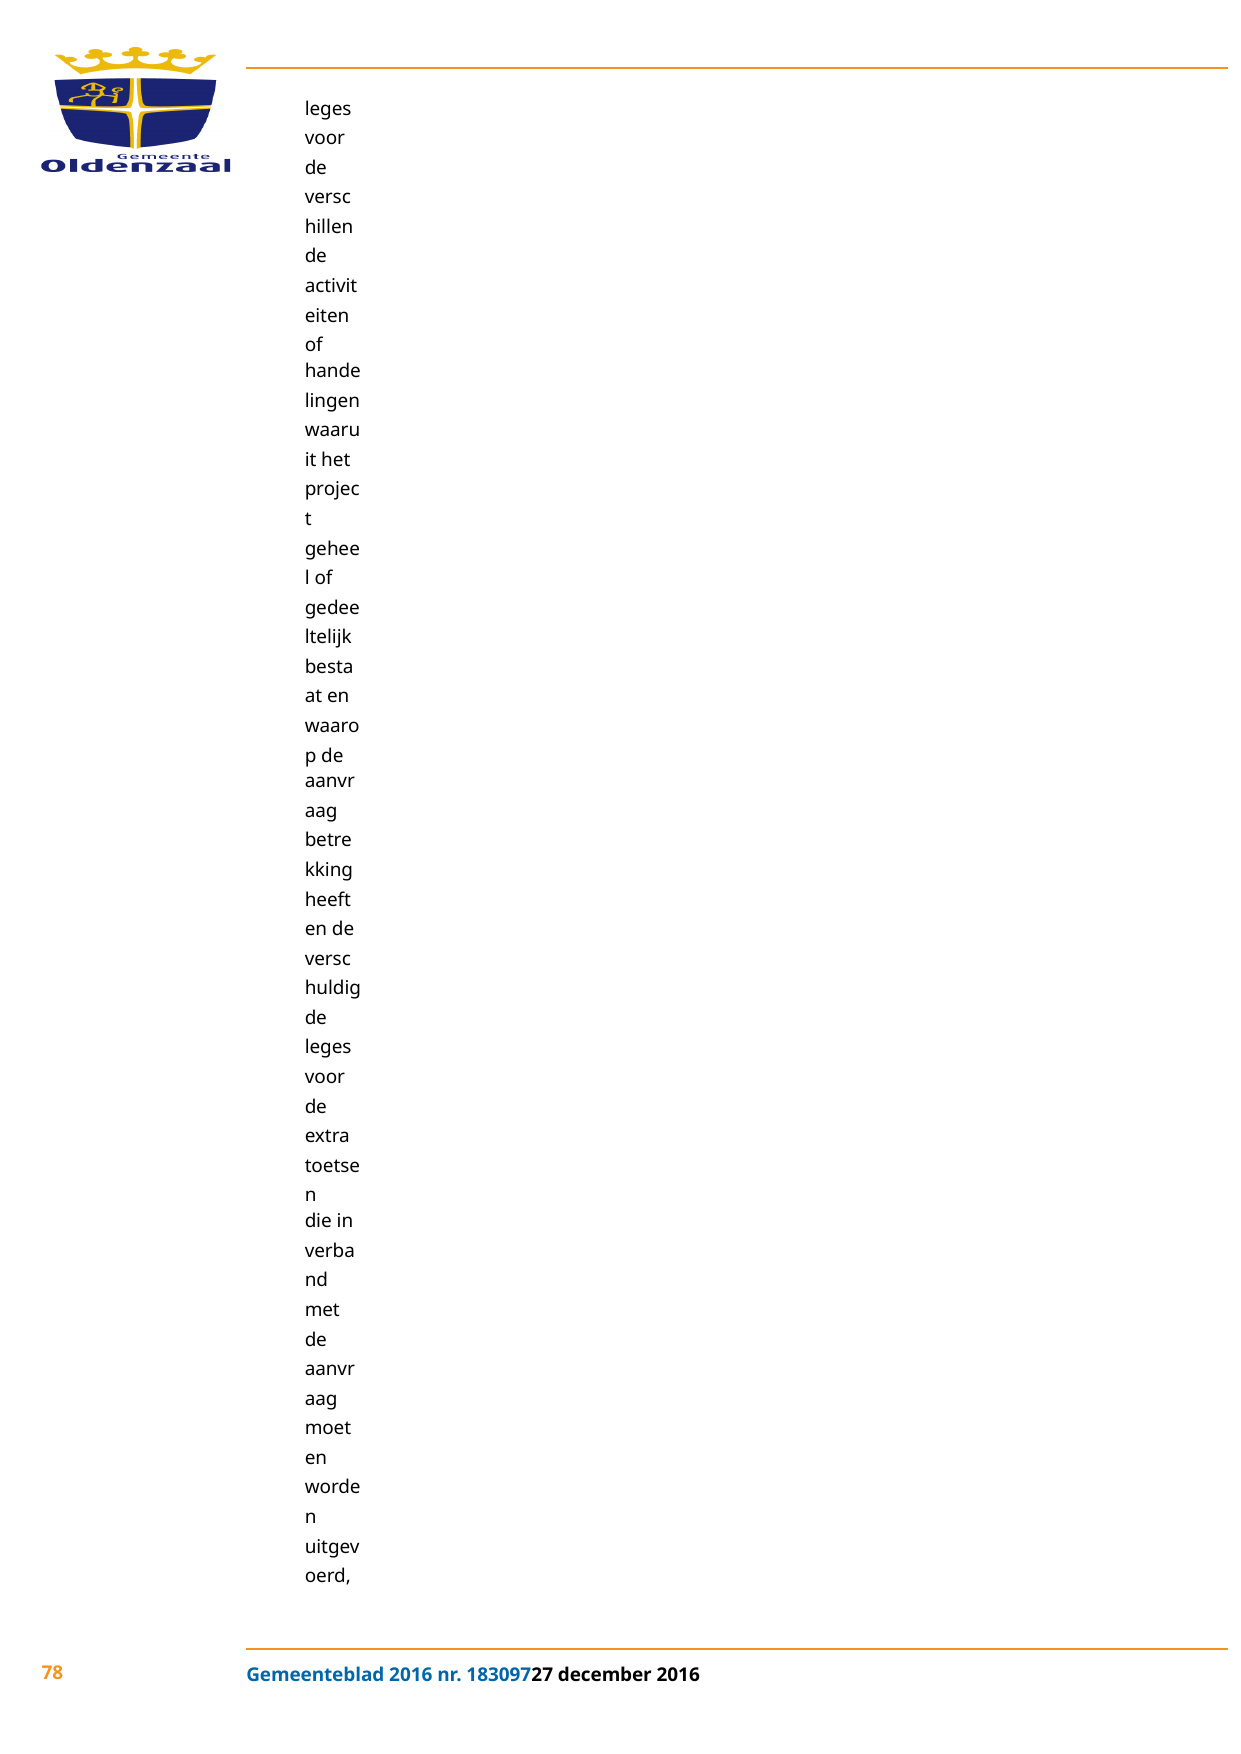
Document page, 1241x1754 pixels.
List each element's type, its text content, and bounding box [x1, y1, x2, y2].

table_cell [248, 768, 304, 1207]
table_cell [418, 1208, 474, 1588]
table_cell leges voor de verschillende activiteiten of [305, 95, 361, 357]
table_cell [248, 1208, 304, 1588]
table_cell die in verband met de aanvraag moeten worden uitgevoerd, [305, 1208, 361, 1588]
table_cell [361, 768, 417, 1207]
table_cell [361, 95, 417, 357]
table_cell handelingen waaruit het project geheel of gedeeltelijk bestaat en waarop de [305, 357, 361, 767]
picture [41, 47, 231, 172]
table_cell [361, 1208, 417, 1588]
table_cell aanvraag betrekking heeft en de verschuldigde leges voor de extra toetsen [305, 768, 361, 1207]
table_cell [418, 768, 474, 1207]
table_cell [361, 357, 417, 767]
table_cell [418, 357, 474, 767]
table_cell [248, 95, 304, 357]
table_cell [418, 95, 474, 357]
table_cell [248, 357, 304, 767]
